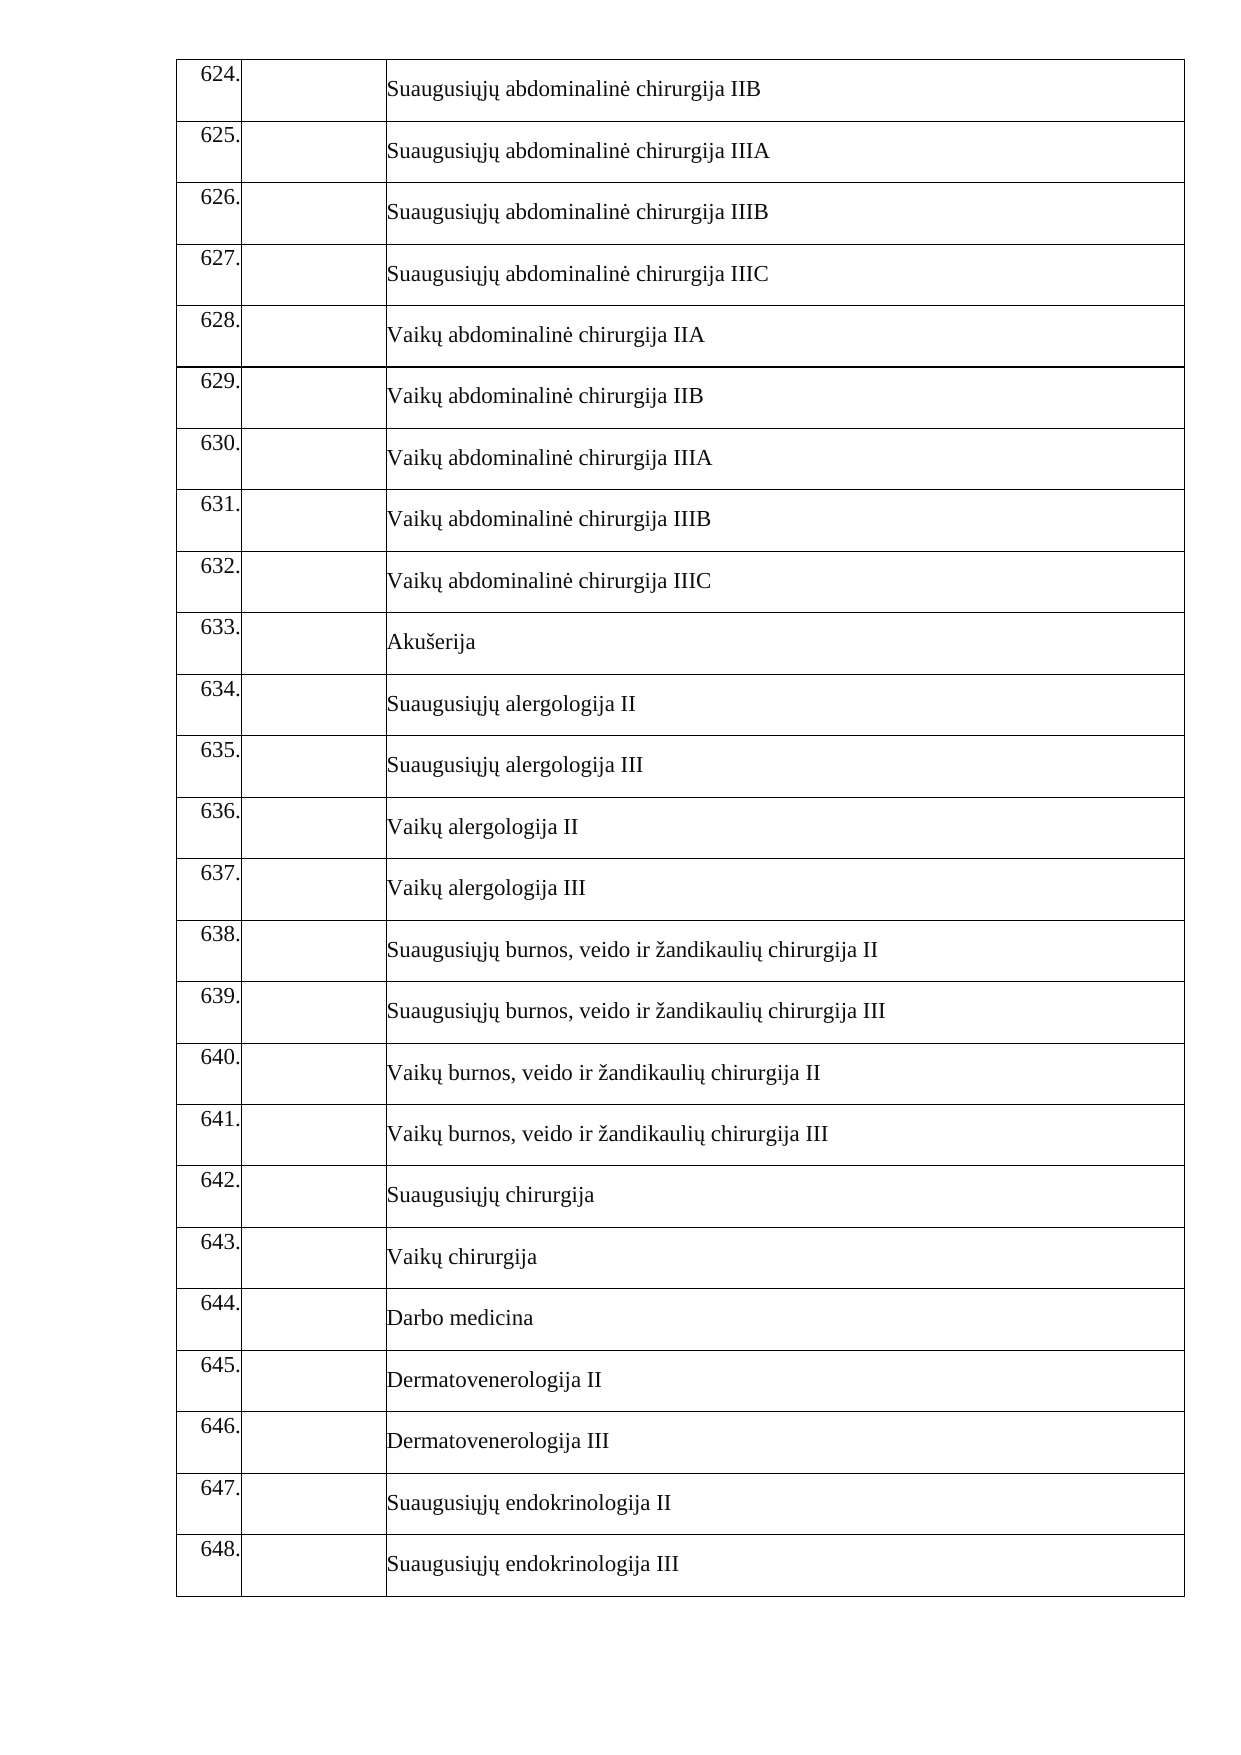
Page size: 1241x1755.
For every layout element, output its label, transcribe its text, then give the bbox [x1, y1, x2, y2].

table_cell [242, 1228, 386, 1288]
table_cell [1213, 121, 1230, 182]
table_cell [1185, 1288, 1230, 1350]
table_cell [1213, 797, 1230, 858]
table_cell 631. 5 [177, 490, 241, 551]
table_cell [1230, 612, 1240, 674]
table_cell [1230, 674, 1240, 735]
table_cell [1213, 366, 1230, 428]
table_cell [1185, 59, 1213, 121]
table_cell Vaikų abdominalinė chirurgija IIB [387, 368, 1184, 428]
table_cell [1185, 1534, 1208, 1596]
table_cell Vaikų abdominalinė chirurgija IIIB [387, 490, 1184, 551]
table_cell [1185, 1473, 1230, 1534]
table_cell [242, 859, 386, 919]
table_cell Vaikų abdominalinė chirurgija IIIA [387, 429, 1184, 489]
table_cell [1213, 305, 1230, 366]
table_cell [1213, 244, 1230, 305]
table_cell Suaugusiųjų endokrinologija II [387, 1474, 1184, 1534]
table_cell [1230, 1473, 1240, 1534]
table_cell 633. 5 [177, 613, 241, 674]
table_cell [242, 1105, 386, 1165]
table_cell Suaugusiųjų chirurgija [387, 1166, 1184, 1227]
table_cell [1185, 1350, 1230, 1411]
table_cell [242, 675, 386, 735]
table_cell [242, 1412, 386, 1473]
table_cell 637. [177, 859, 241, 919]
table_cell [1230, 858, 1240, 919]
table_cell [1213, 612, 1230, 674]
table_cell [1230, 1104, 1240, 1165]
table_cell [1185, 858, 1213, 919]
table_cell [1185, 489, 1213, 551]
table_cell [242, 1044, 386, 1104]
table_cell [1213, 182, 1230, 243]
table_cell [1213, 735, 1230, 797]
table_cell [242, 122, 386, 182]
table_cell Suaugusiųjų abdominalinė chirurgija IIIA [387, 122, 1184, 182]
table_cell [242, 60, 386, 121]
table_cell [1230, 59, 1240, 121]
table_cell [1208, 1534, 1213, 1596]
table_cell Suaugusiųjų abdominalinė chirurgija IIIB [387, 183, 1184, 243]
table_cell [242, 982, 386, 1042]
table_cell [1213, 489, 1230, 551]
table_cell [242, 368, 386, 428]
table_cell Akušerija [387, 613, 1184, 674]
table_cell [1185, 182, 1213, 243]
table_cell [242, 552, 386, 612]
table_cell 639. [177, 982, 241, 1042]
table_cell [1213, 674, 1230, 735]
table_cell [1230, 1043, 1240, 1104]
table_cell 638. [177, 921, 241, 981]
table_cell [242, 921, 386, 981]
table_cell [1213, 858, 1230, 919]
table_cell [1230, 1227, 1240, 1288]
table_cell [1230, 1165, 1240, 1227]
table_cell [1230, 121, 1240, 182]
table_cell [1230, 735, 1240, 797]
table_cell Dermatovenerologija II [387, 1351, 1184, 1411]
table_cell 624. [177, 60, 241, 121]
table_cell [1185, 551, 1213, 612]
table_cell 640. [177, 1044, 241, 1104]
table_cell 627. [177, 245, 241, 305]
table_cell 643. [177, 1228, 241, 1288]
table_cell [1230, 1411, 1240, 1473]
table_cell [1185, 1411, 1230, 1473]
table_cell [1213, 551, 1230, 612]
table_cell Dermatovenerologija III [387, 1412, 1184, 1473]
table_cell [1185, 612, 1213, 674]
table_cell [242, 183, 386, 243]
table_cell [1185, 305, 1213, 366]
table_cell Vaikų burnos, veido ir žandikaulių chirurgija III [387, 1105, 1184, 1165]
table_cell [1230, 1534, 1240, 1596]
table_cell 629. [177, 368, 241, 428]
table_cell 634. [177, 675, 241, 735]
table_cell 645. [177, 1351, 241, 1411]
table_cell [1230, 551, 1240, 612]
table_cell [1185, 244, 1213, 305]
table_cell [242, 613, 386, 674]
table_cell Suaugusiųjų abdominalinė chirurgija IIB [387, 60, 1184, 121]
table_cell 626. [177, 183, 241, 243]
table_cell Suaugusiųjų burnos, veido ir žandikaulių chirurgija II [387, 921, 1184, 981]
table_cell 636. [177, 798, 241, 858]
table_cell [1185, 428, 1213, 489]
table_cell [242, 306, 386, 366]
table_cell Vaikų abdominalinė chirurgija IIA [387, 306, 1184, 366]
table_cell [1213, 428, 1230, 489]
table_cell Suaugusiųjų abdominalinė chirurgija IIIC [387, 245, 1184, 305]
table_cell [242, 1474, 386, 1534]
table_cell [1185, 1227, 1230, 1288]
table_cell [1185, 674, 1213, 735]
table_cell [1185, 1043, 1230, 1104]
table_cell Vaikų alergologija II [387, 798, 1184, 858]
table_cell [1185, 735, 1213, 797]
table_cell Suaugusiųjų burnos, veido ir žandikaulių chirurgija III [387, 982, 1184, 1042]
table_cell 642. [177, 1166, 241, 1227]
table_cell [1230, 305, 1240, 366]
table_cell [1230, 1288, 1240, 1350]
table_cell [242, 1535, 386, 1596]
table_cell 632. [177, 552, 241, 612]
table_cell 630. [177, 429, 241, 489]
table_cell [1185, 1104, 1230, 1165]
table_cell Vaikų alergologija III [387, 859, 1184, 919]
table_cell [1230, 1350, 1240, 1411]
table_cell [1230, 489, 1240, 551]
table_cell [242, 490, 386, 551]
table_cell [1185, 121, 1213, 182]
table_cell [242, 1166, 386, 1227]
table_cell [1230, 797, 1240, 858]
table_cell Suaugusiųjų alergologija III [387, 736, 1184, 797]
table_cell 646. 5 [177, 1412, 241, 1473]
table_cell 635. [177, 736, 241, 797]
table_cell [242, 1289, 386, 1350]
table_cell 625. [177, 122, 241, 182]
table_cell [1185, 920, 1230, 981]
table_cell 647. [177, 1474, 241, 1534]
table_cell Vaikų chirurgija [387, 1228, 1184, 1288]
table_cell [1185, 797, 1213, 858]
table_cell [1230, 920, 1240, 981]
table_cell Suaugusiųjų alergologija II [387, 675, 1184, 735]
table_cell 641. [177, 1105, 241, 1165]
table_cell [242, 736, 386, 797]
table_cell [1230, 366, 1240, 428]
table_cell [1185, 366, 1213, 428]
table_cell [1230, 182, 1240, 243]
table_cell [242, 429, 386, 489]
table_cell Vaikų abdominalinė chirurgija IIIC [387, 552, 1184, 612]
table_cell [1230, 981, 1240, 1042]
table_cell 644. [177, 1289, 241, 1350]
table_cell Vaikų burnos, veido ir žandikaulių chirurgija II [387, 1044, 1184, 1104]
table_cell [242, 245, 386, 305]
table_cell [242, 1351, 386, 1411]
table_cell Darbo medicina [387, 1289, 1184, 1350]
table_cell [1185, 1165, 1230, 1227]
table_cell [1230, 244, 1240, 305]
table_cell 648. [177, 1535, 241, 1596]
table_cell Suaugusiųjų endokrinologija III [387, 1535, 1184, 1596]
table_cell [242, 798, 386, 858]
table_cell [1213, 1534, 1230, 1596]
table_cell [1185, 981, 1230, 1042]
table_cell [1213, 59, 1230, 121]
table_cell 628. [177, 306, 241, 366]
table_cell [1230, 428, 1240, 489]
